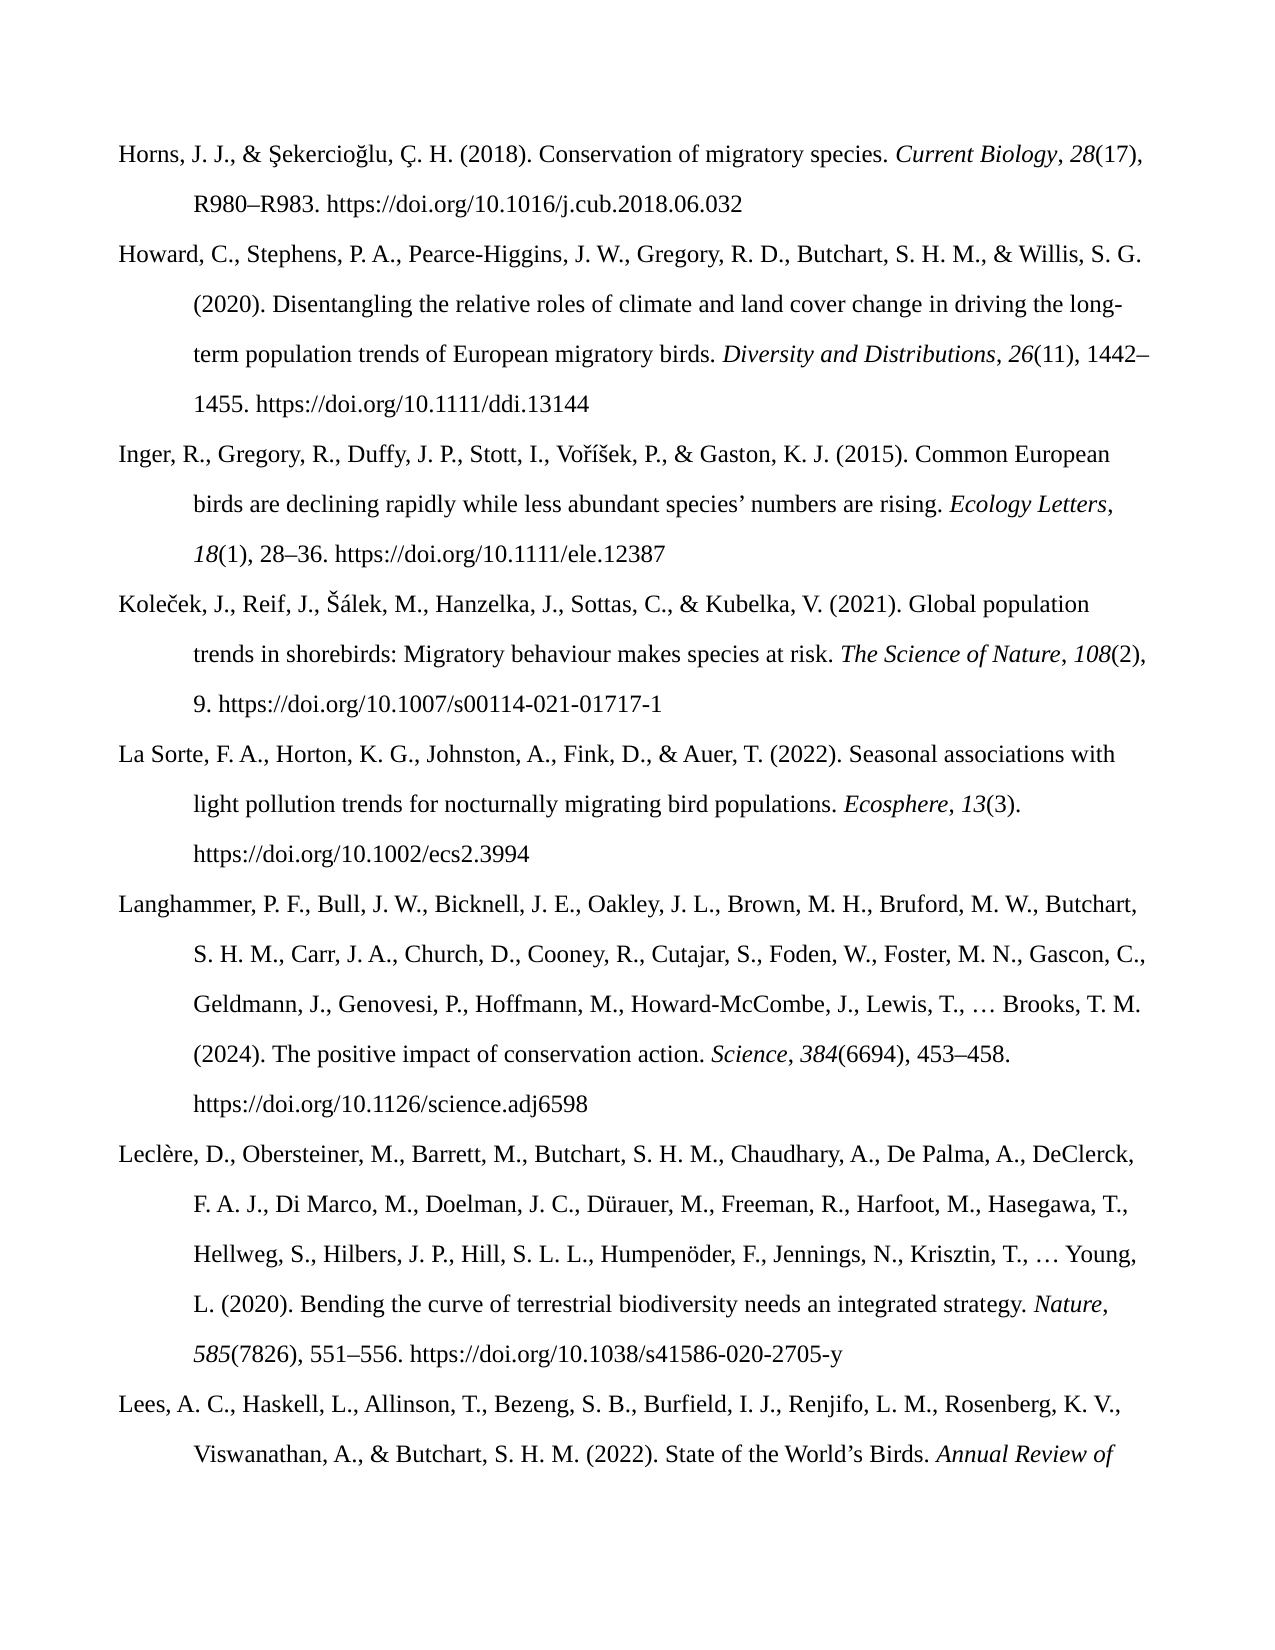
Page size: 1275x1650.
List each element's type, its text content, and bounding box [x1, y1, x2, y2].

text Inger, R., Gregory, R., Duffy, J. P., Stott, I., Voříšek, P., & Gaston, K. J. (2015). Common European birds are declining rapidly while less abundant species’ numbers are rising. Ecology Letters, 18(1), 28–36. https://doi.org/10.1111/ele.12387 [118, 418, 1157, 568]
text Lees, A. C., Haskell, L., Allinson, T., Bezeng, S. B., Burfield, I. J., Renjifo, L. M., Rosenberg, K. V., Viswanathan, A., & Butchart, S. H. M. (2022). State of the World’s Birds. Annual Review of [118, 1368, 1157, 1468]
text Langhammer, P. F., Bull, J. W., Bicknell, J. E., Oakley, J. L., Brown, M. H., Bruford, M. W., Butchart, S. H. M., Carr, J. A., Church, D., Cooney, R., Cutajar, S., Foden, W., Foster, M. N., Gascon, C., Geldmann, J., Genovesi, P., Hoffmann, M., Howard-McCombe, J., Lewis, T., … Brooks, T. M. (2024). The positive impact of conservation action. Science, 384(6694), 453–458. https://doi.org/10.1126/science.adj6598 [118, 868, 1157, 1118]
text Howard, C., Stephens, P. A., Pearce-Higgins, J. W., Gregory, R. D., Butchart, S. H. M., & Willis, S. G. (2020). Disentangling the relative roles of climate and land cover change in driving the long-term population trends of European migratory birds. Diversity and Distributions, 26(11), 1442–1455. https://doi.org/10.1111/ddi.13144 [118, 218, 1157, 418]
text Leclère, D., Obersteiner, M., Barrett, M., Butchart, S. H. M., Chaudhary, A., De Palma, A., DeClerck, F. A. J., Di Marco, M., Doelman, J. C., Dürauer, M., Freeman, R., Harfoot, M., Hasegawa, T., Hellweg, S., Hilbers, J. P., Hill, S. L. L., Humpenöder, F., Jennings, N., Krisztin, T., … Young, L. (2020). Bending the curve of terrestrial biodiversity needs an integrated strategy. Nature, 585(7826), 551–556. https://doi.org/10.1038/s41586-020-2705-y [118, 1118, 1157, 1368]
text Horns, J. J., & Şekercioğlu, Ç. H. (2018). Conservation of migratory species. Current Biology, 28(17), R980–R983. https://doi.org/10.1016/j.cub.2018.06.032 [118, 118, 1157, 218]
text La Sorte, F. A., Horton, K. G., Johnston, A., Fink, D., & Auer, T. (2022). Seasonal associations with light pollution trends for nocturnally migrating bird populations. Ecosphere, 13(3). https://doi.org/10.1002/ecs2.3994 [118, 718, 1157, 868]
text Koleček, J., Reif, J., Šálek, M., Hanzelka, J., Sottas, C., & Kubelka, V. (2021). Global population trends in shorebirds: Migratory behaviour makes species at risk. The Science of Nature, 108(2), 9. https://doi.org/10.1007/s00114-021-01717-1 [118, 568, 1157, 718]
